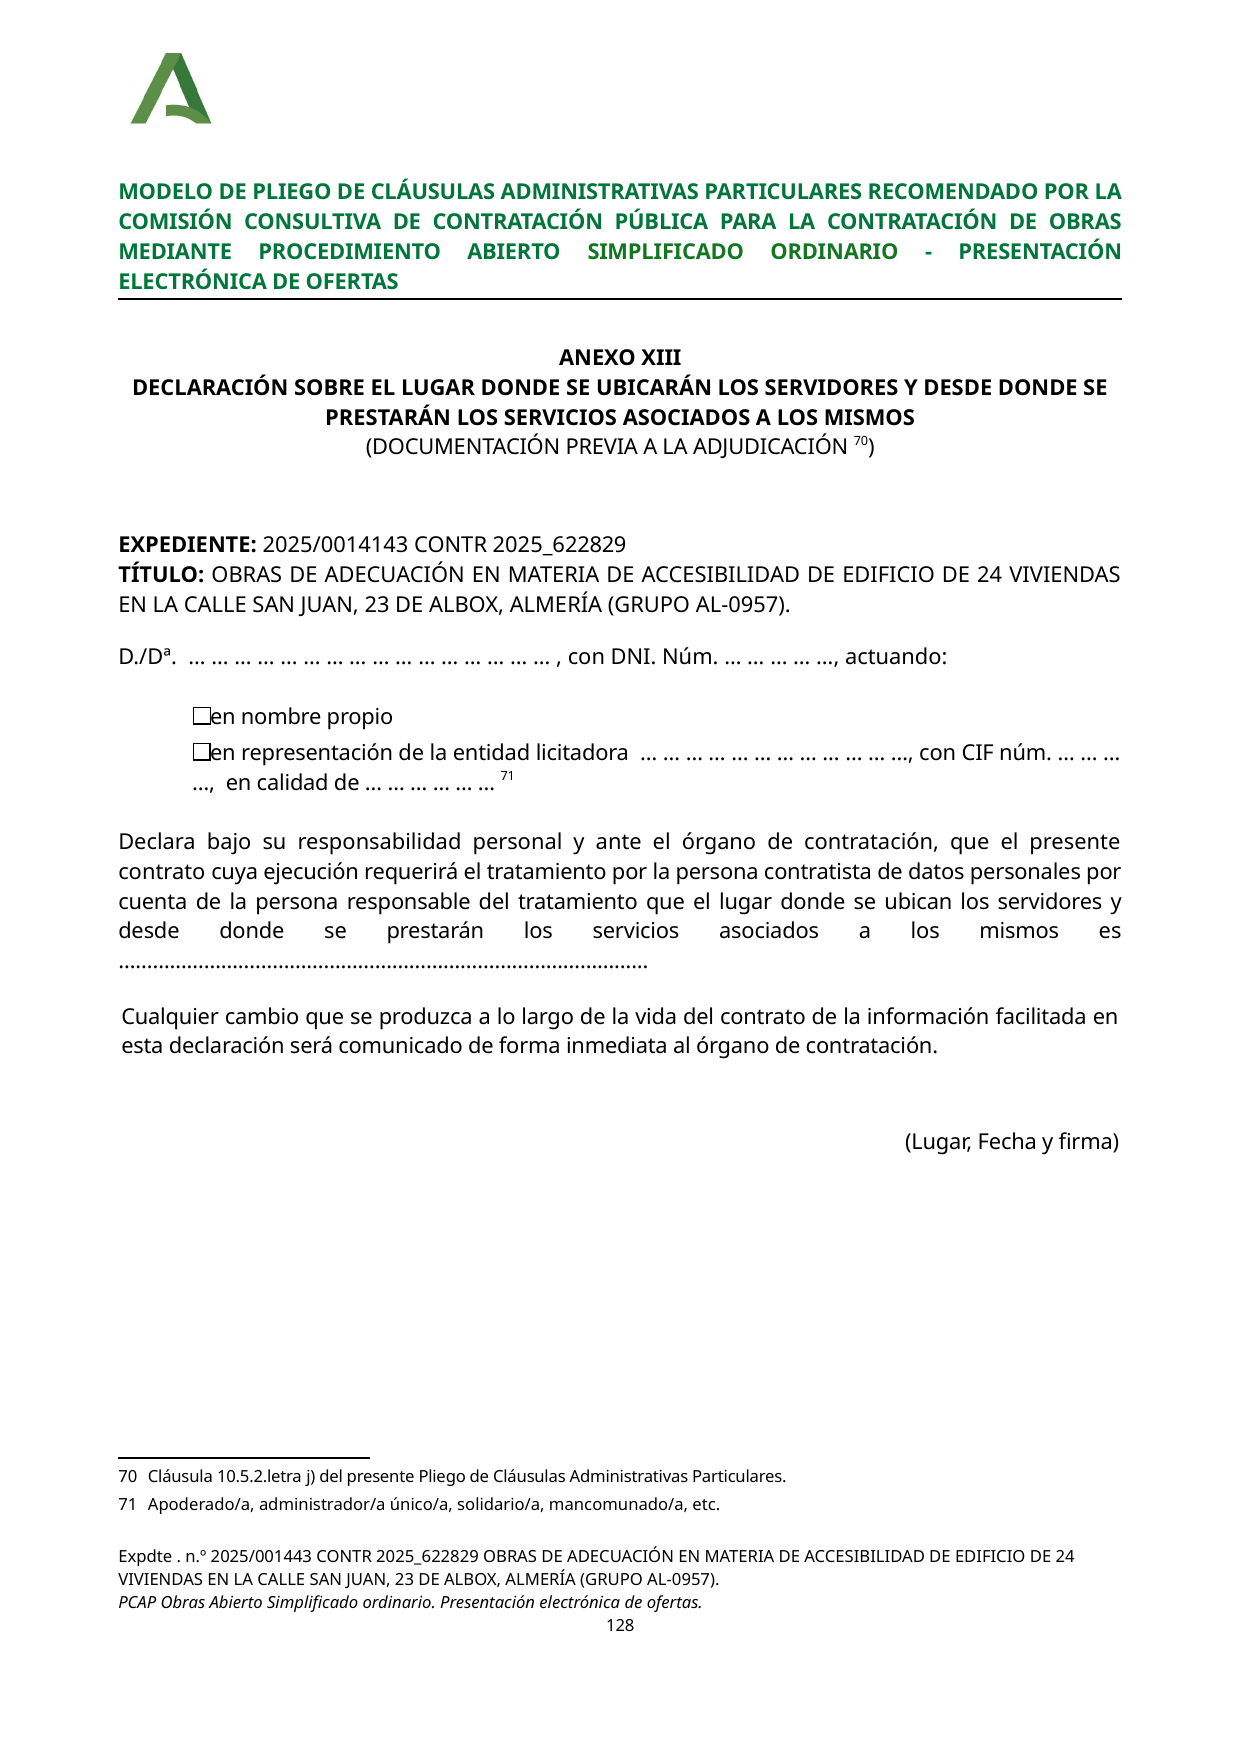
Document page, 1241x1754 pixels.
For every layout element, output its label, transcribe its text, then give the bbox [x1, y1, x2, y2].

text Declara bajo su responsabilidad personal y ante el órgano de contratación, que el presente contrato cuya ejecución requerirá el tratamiento por la persona contratista de datos personales por cuenta de la persona responsable del tratamiento que el lugar donde se ubican los servidores y desde donde se prestarán los servicios asociados a los mismos es ………………………………………………………………………………... [118, 826, 1122, 975]
text TÍTULO: OBRAS DE ADECUACIÓN EN MATERIA DE ACCESIBILIDAD DE EDIFICIO DE 24 VIVIENDAS EN LA CALLE SAN JUAN, 23 DE ALBOX, ALMERÍA (GRUPO AL-0957). [118, 559, 1122, 619]
text EXPEDIENTE: 2025/0014143 CONTR 2025_622829 [118, 529, 1122, 559]
text Apoderado/a, administrador/a único/a, solidario/a, mancomunado/a, etc. [118, 1493, 1122, 1516]
picture [127, 48, 216, 128]
text (Lugar, Fecha y firma) [118, 1123, 1122, 1156]
text (DOCUMENTACIÓN PREVIA A LA ADJUDICACIÓN ) [118, 431, 1122, 461]
text en representación de la entidad licitadora … … … … … … … … … … … …, con CIF núm. … … … …, en calidad de … … … … … … [192, 737, 1122, 796]
text Cláusula 10.5.2.letra j) del presente Pliego de Cláusulas Administrativas Particulares. [118, 1464, 1122, 1487]
text MODELO DE PLIEGO DE CLÁUSULAS ADMINISTRATIVAS PARTICULARES RECOMENDADO POR LA COMISIÓN CONSULTIVA DE CONTRATACIÓN PÚBLICA PARA LA CONTRATACIÓN DE OBRAS MEDIANTE PROCEDIMIENTO ABIERTO SIMPLIFICADO ORDINARIO - PRESENTACIÓN ELECTRÓNICA DE OFERTAS [118, 176, 1122, 298]
text D./Dª. … … … … … … … … … … … … … … … … , con DNI. Núm. … … … … …, actuando: [118, 641, 1122, 671]
text DECLARACIÓN SOBRE EL LUGAR DONDE SE UBICARÁN LOS SERVIDORES Y DESDE DONDE SE PRESTARÁN LOS SERVICIOS ASOCIADOS A LOS MISMOS [118, 372, 1122, 431]
text ANEXO XIII [118, 342, 1122, 372]
text en nombre propio [192, 701, 1122, 731]
text Cualquier cambio que se produzca a lo largo de la vida del contrato de la información facilitada en esta declaración será comunicado de forma inmediata al órgano de contratación. [118, 1001, 1122, 1060]
